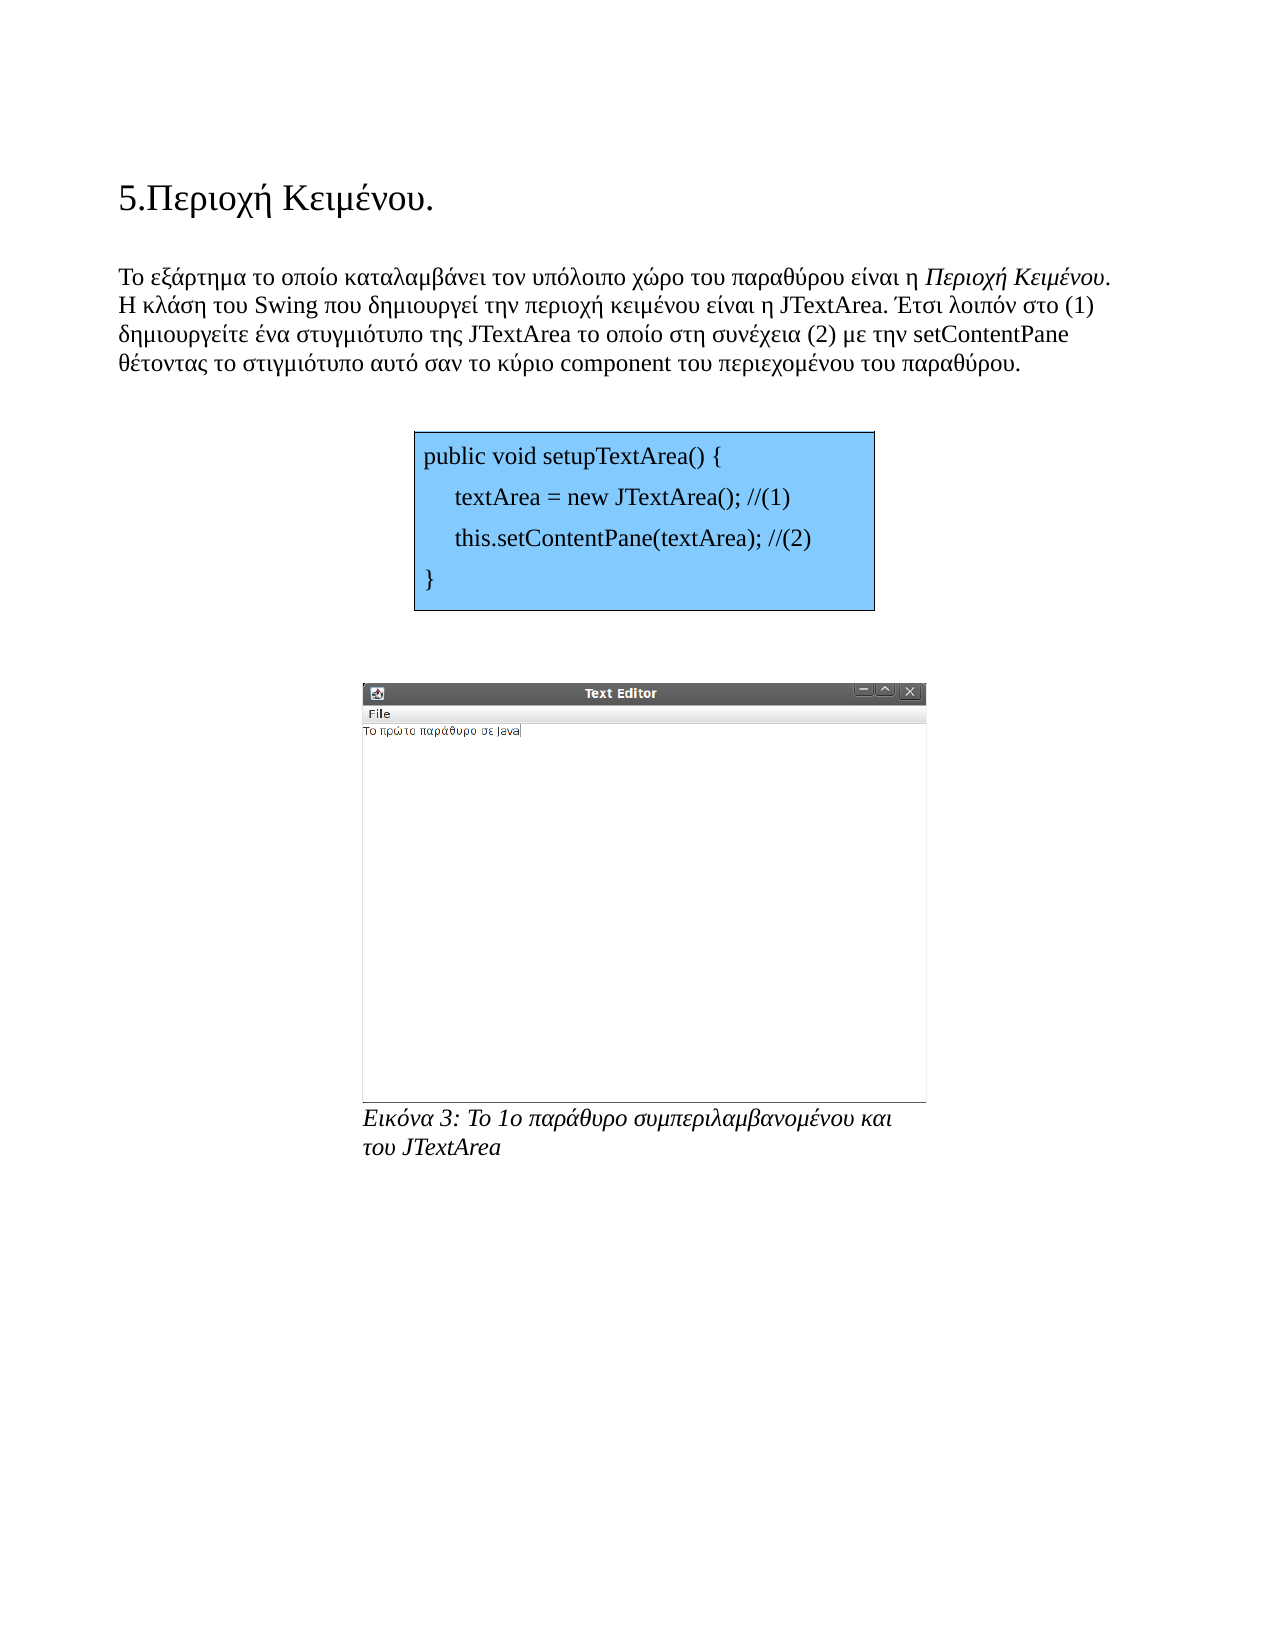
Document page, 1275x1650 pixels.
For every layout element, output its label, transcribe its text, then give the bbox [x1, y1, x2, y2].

text public void setupTextArea() { [423, 441, 865, 469]
text textArea = new JTextArea(); //(1) [423, 482, 865, 511]
text } [423, 564, 865, 593]
text Η κλάση του Swing που δημιουργεί την περιοχή κειμένου είναι η JTextArea. Έτσι λοιπόν στο (1) δημιουργείτε ένα στυγμιότυπο της JTextArea το οποίο στη συνέχεια (2) με την setContentPane θέτοντας το στιγμιότυπο αυτό σαν το κύριο component του περιεχομένου του παραθύρου. [118, 291, 1157, 377]
text 5.Περιοχή Κειμένου. [118, 176, 1157, 219]
picture [362, 683, 927, 1103]
text this.setContentPane(textArea); //(2) [423, 523, 865, 552]
text Το εξάρτημα το οποίο καταλαμβάνει τον υπόλοιπο χώρο του παραθύρου είναι η Περιοχή Κειμένου. [118, 262, 1157, 291]
text Εικόνα 3: Το 1ο παράθυρο συμπεριλαμβανομένου και του JTextArea [363, 1103, 926, 1160]
